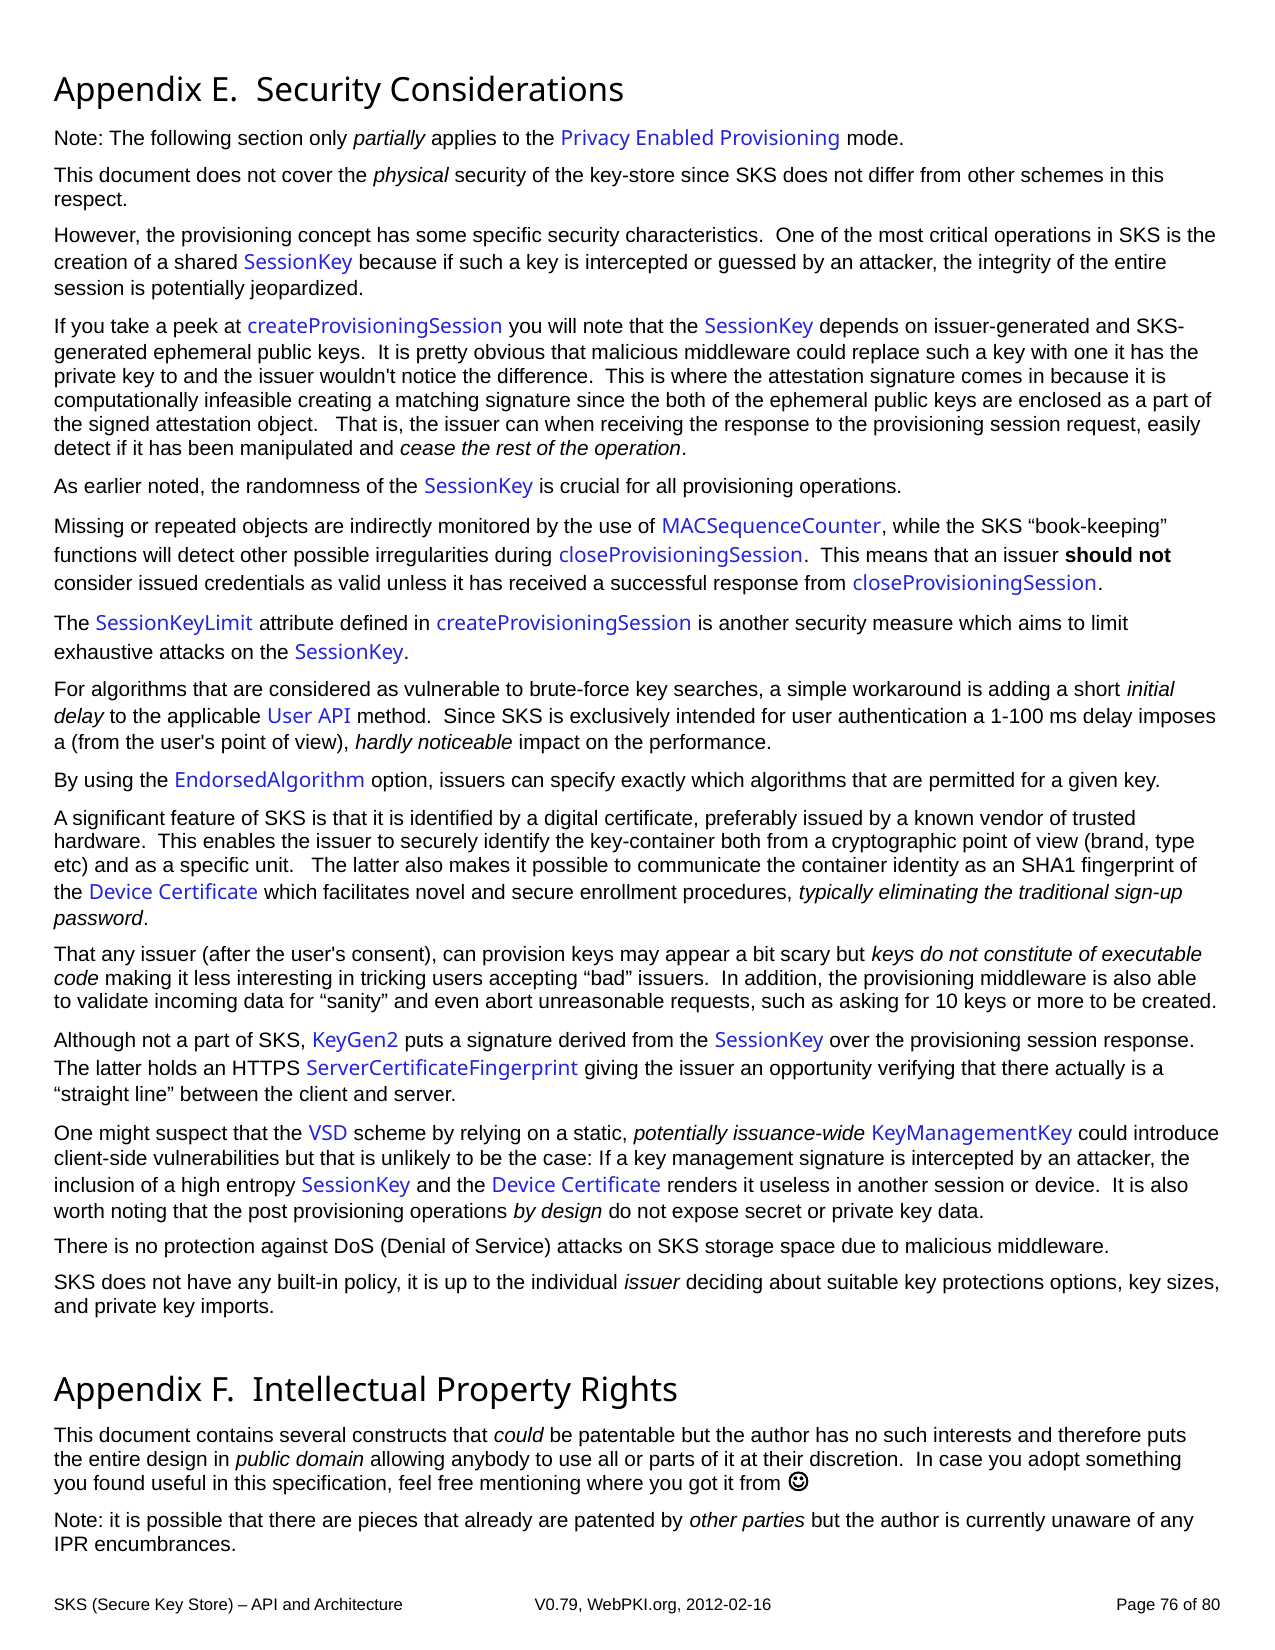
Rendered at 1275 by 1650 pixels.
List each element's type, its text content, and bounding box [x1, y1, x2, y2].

text This document contains several constructs that could be patentable but the author has no such interests and therefore puts the entire design in public domain allowing anybody to use all or parts of it at their discretion. In case you adopt something you found useful in this specification, feel free mentioning where you got it from  [54, 1423, 1221, 1496]
text This document does not cover the physical security of the key-store since SKS does not differ from other schemes in this respect. [54, 163, 1221, 211]
text One might suspect that the VSD scheme by relying on a static, potentially issuance-wide KeyManagementKey could introduce client-side vulnerabilities but that is unlikely to be the case: If a key management signature is intercepted by an attacker, the inclusion of a high entropy SessionKey and the Device Certificate renders it useless in another session or device. It is also worth noting that the post provisioning operations by design do not expose secret or private key data. [54, 1118, 1221, 1222]
text Note: it is possible that there are pieces that already are patented by other parties but the author is currently unaware of any IPR encumbrances. [54, 1507, 1221, 1555]
subtitle Security Considerations [54, 66, 1221, 111]
text The SessionKeyLimit attribute defined in createProvisioningSession is another security measure which aims to limit exhaustive attacks on the SessionKey. [54, 608, 1221, 665]
subtitle Intellectual Property Rights [54, 1365, 1221, 1411]
text SKS does not have any built-in policy, it is up to the individual issuer deciding about suitable key protections options, key sizes, and private key imports. [54, 1270, 1221, 1318]
text If you take a peek at createProvisioningSession you will note that the SessionKey depends on issuer-generated and SKS-generated ephemeral public keys. It is pretty obvious that malicious middleware could replace such a key with one it has the private key to and the issuer wouldn't notice the difference. This is where the attestation signature comes in because it is computationally infeasible creating a matching signature since the both of the ephemeral public keys are enclosed as a part of the signed attestation object. That is, the issuer can when receiving the response to the provisioning session request, easily detect if it has been manipulated and cease the rest of the operation. [54, 311, 1221, 459]
text Note: The following section only partially applies to the Privacy Enabled Provisioning mode. [54, 123, 1221, 152]
text Although not a part of SKS, KeyGen2 puts a signature derived from the SessionKey over the provisioning session response. The latter holds an HTTPS ServerCertificateFingerprint giving the issuer an opportunity verifying that there actually is a “straight line” between the client and server. [54, 1025, 1221, 1106]
text However, the provisioning concept has some specific security characteristics. One of the most critical operations in SKS is the creation of a shared SessionKey because if such a key is intercepted or guessed by an attacker, the integrity of the entire session is potentially jeopardized. [54, 223, 1221, 299]
text As earlier noted, the randomness of the SessionKey is crucial for all provisioning operations. [54, 471, 1221, 499]
text A significant feature of SKS is that it is identified by a digital certificate, preferably issued by a known vendor of trusted hardware. This enables the issuer to securely identify the key-container both from a cryptographic point of view (brand, type etc) and as a specific unit. The latter also makes it possible to communicate the container identity as an SHA1 fingerprint of the Device Certificate which facilitates novel and secure enrollment procedures, typically eliminating the traditional sign-up password. [54, 805, 1221, 930]
text That any issuer (after the user's consent), can provision keys may appear a bit scary but keys do not constitute of executable code making it less interesting in tricking users accepting “bad” issuers. In addition, the provisioning middleware is also able to validate incoming data for “sanity” and even abort unreasonable requests, such as asking for 10 keys or more to be created. [54, 941, 1221, 1013]
text For algorithms that are considered as vulnerable to brute-force key searches, a simple workaround is adding a short initial delay to the applicable User API method. Since SKS is exclusively intended for user authentication a 1-100 ms delay imposes a (from the user's point of view), hardly noticeable impact on the performance. [54, 677, 1221, 753]
text There is no protection against DoS (Denial of Service) attacks on SKS storage space due to malicious middleware. [54, 1234, 1221, 1258]
text By using the EndorsedAlgorithm option, issuers can specify exactly which algorithms that are permitted for a given key. [54, 765, 1221, 794]
text Missing or repeated objects are indirectly monitored by the use of MACSequenceCounter, while the SKS “book-keeping” functions will detect other possible irregularities during closeProvisioningSession. This means that an issuer should not consider issued credentials as valid unless it has received a successful response from closeProvisioningSession. [54, 511, 1221, 597]
